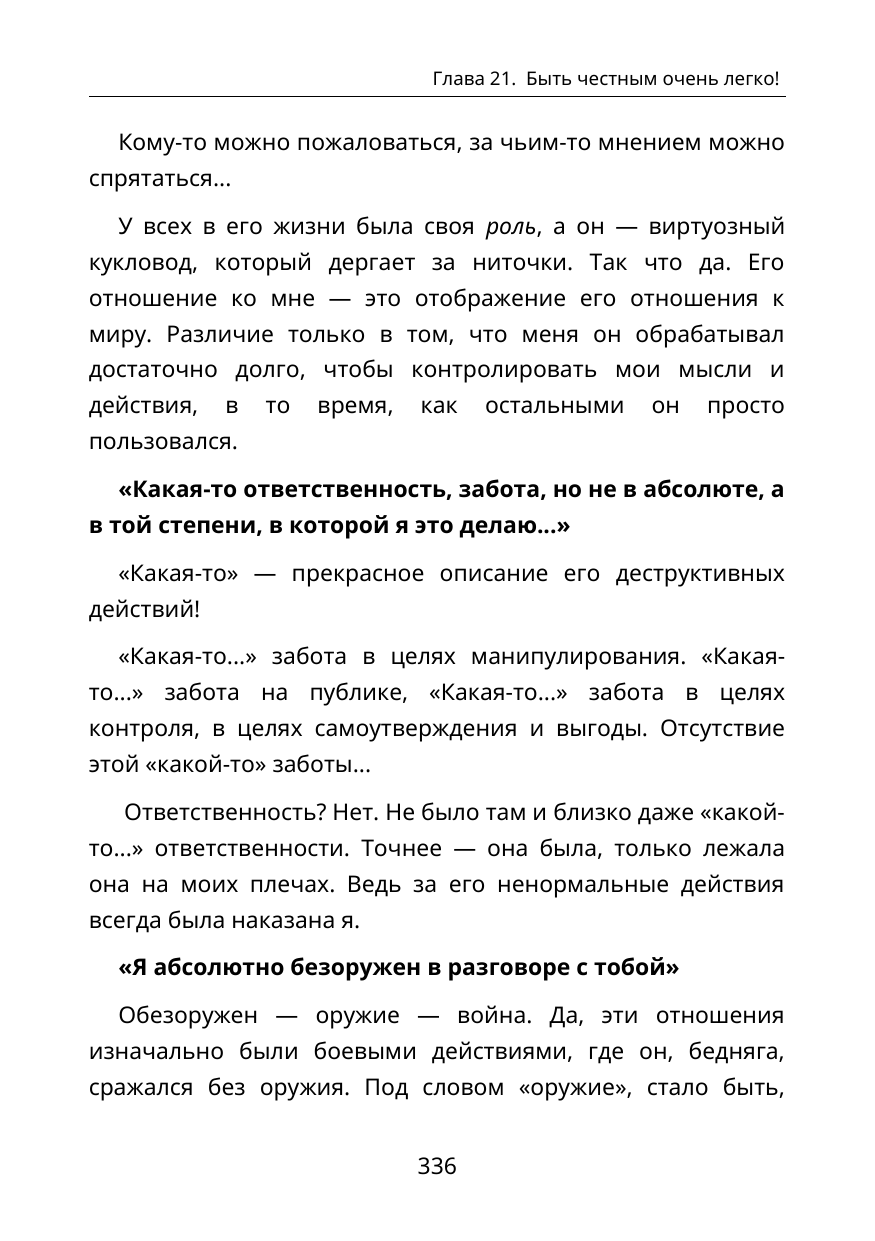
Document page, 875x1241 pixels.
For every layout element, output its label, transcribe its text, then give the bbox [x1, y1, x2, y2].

text «Какая-то ответственность, забота, но не в абсолюте, а в той степени, в которой я это делаю...» [88, 473, 786, 540]
text Кому-то можно пожаловаться, за чьим-то мнением можно спрятаться... [88, 126, 786, 193]
text «Какая-то...» забота в целях манипулирования. «Какая-то...» забота на публике, «Какая-то...» забота в целях контроля, в целях самоутверждения и выгоды. Отсутствие этой «какой-то» заботы... [88, 640, 786, 779]
text Ответственность? Нет. Не было там и близко даже «какой-то...» ответственности. Точнее — она была, только лежала она на моих плечах. Ведь за его ненормальные действия всегда была наказана я. [88, 796, 786, 935]
text «Я абсолютно безоружен в разговоре с тобой» [88, 951, 786, 983]
text У всех в его жизни была своя роль, а он — виртуозный кукловод, который дергает за ниточки. Так что да. Его отношение ко мне — это отображение его отношения к миру. Различие только в том, что меня он обрабатывал достаточно долго, чтобы контролировать мои мысли и действия, в то время, как остальными он просто пользовался. [88, 210, 786, 457]
text «Какая-то» — прекрасное описание его деструктивных действий! [88, 557, 786, 624]
text Обезоружен — оружие — война. Да, эти отношения изначально были боевыми действиями, где он, бедняга, сражался без оружия. Под словом «оружие», стало быть, [88, 999, 786, 1102]
